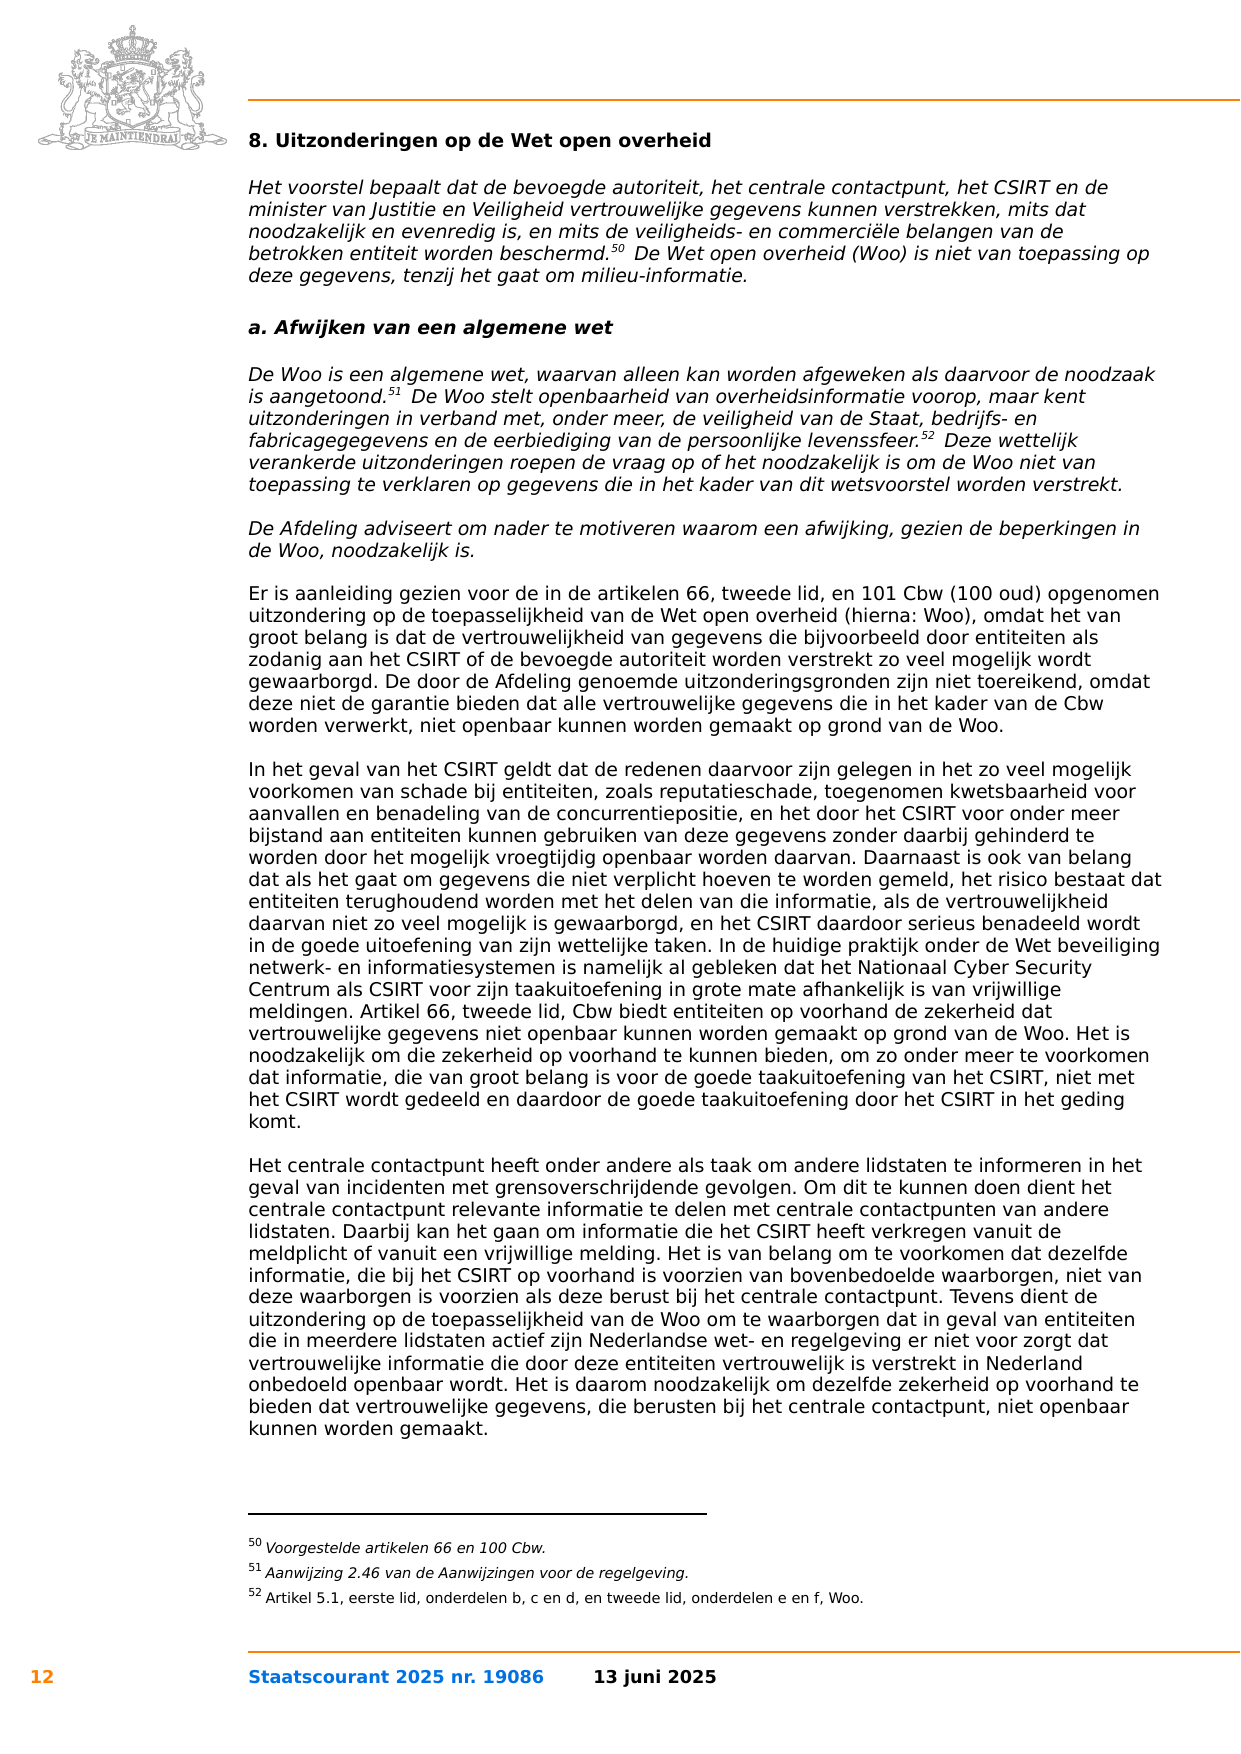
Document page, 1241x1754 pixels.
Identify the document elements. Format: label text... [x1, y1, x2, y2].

subtitle a. Afwijken van een algemene wet [248, 317, 1163, 339]
text Voorgestelde artikelen 66 en 100 Cbw. [248, 1536, 1163, 1558]
text Artikel 5.1, eerste lid, onderdelen b, c en d, en tweede lid, onderdelen e en f, Woo. [248, 1586, 1163, 1608]
text De Afdeling adviseert om nader te motiveren waarom een afwijking, gezien de beperkingen in de Woo, noodzakelijk is. [248, 517, 1163, 561]
text In het geval van het CSIRT geldt dat de redenen daarvoor zijn gelegen in het zo veel mogelijk voorkomen van schade bij entiteiten, zoals reputatieschade, toegenomen kwetsbaarheid voor aanvallen en benadeling van de concurrentiepositie, en het door het CSIRT voor onder meer bijstand aan entiteiten kunnen gebruiken van deze gegevens zonder daarbij gehinderd te worden door het mogelijk vroegtijdig openbaar worden daarvan. Daarnaast is ook van belang dat als het gaat om gegevens die niet verplicht hoeven te worden gemeld, het risico bestaat dat entiteiten terughoudend worden met het delen van die informatie, als de vertrouwelijkheid daarvan niet zo veel mogelijk is gewaarborgd, en het CSIRT daardoor serieus benadeeld wordt in de goede uitoefening van zijn wettelijke taken. In de huidige praktijk onder de Wet beveiliging netwerk- en informatiesystemen is namelijk al gebleken dat het Nationaal Cyber Security Centrum als CSIRT voor zijn taakuitoefening in grote mate afhankelijk is van vrijwillige meldingen. Artikel 66, tweede lid, Cbw biedt entiteiten op voorhand de zekerheid dat vertrouwelijke gegevens niet openbaar kunnen worden gemaakt op grond van de Woo. Het is noodzakelijk om die zekerheid op voorhand te kunnen bieden, om zo onder meer te voorkomen dat informatie, die van groot belang is voor de goede taakuitoefening van het CSIRT, niet met het CSIRT wordt gedeeld en daardoor de goede taakuitoefening door het CSIRT in het geding komt. [248, 759, 1163, 1133]
text De Woo is een algemene wet, waarvan alleen kan worden afgeweken als daarvoor de noodzaak is aangetoond. De Woo stelt openbaarheid van overheidsinformatie voorop, maar kent uitzonderingen in verband met, onder meer, de veiligheid van de Staat, bedrijfs- en fabricagegegevens en de eerbiediging van de persoonlijke levenssfeer. Deze wettelijk verankerde uitzonderingen roepen de vraag op of het noodzakelijk is om de Woo niet van toepassing te verklaren op gegevens die in het kader van dit wetsvoorstel worden verstrekt. [248, 364, 1163, 496]
text Er is aanleiding gezien voor de in de artikelen 66, tweede lid, en 101 Cbw (100 oud) opgenomen uitzondering op de toepasselijkheid van de Wet open overheid (hierna: Woo), omdat het van groot belang is dat de vertrouwelijkheid van gegevens die bijvoorbeeld door entiteiten als zodanig aan het CSIRT of de bevoegde autoriteit worden verstrekt zo veel mogelijk wordt gewaarborgd. De door de Afdeling genoemde uitzonderingsgronden zijn niet toereikend, omdat deze niet de garantie bieden dat alle vertrouwelijke gegevens die in het kader van de Cbw worden verwerkt, niet openbaar kunnen worden gemaakt op grond van de Woo. [248, 583, 1163, 737]
subtitle 8. Uitzonderingen op de Wet open overheid [248, 130, 1163, 152]
text Aanwijzing 2.46 van de Aanwijzingen voor de regelgeving. [248, 1561, 1163, 1583]
text Het voorstel bepaalt dat de bevoegde autoriteit, het centrale contactpunt, het CSIRT en de minister van Justitie en Veiligheid vertrouwelijke gegevens kunnen verstrekken, mits dat noodzakelijk en evenredig is, en mits de veiligheids- en commerciële belangen van de betrokken entiteit worden beschermd. De Wet open overheid (Woo) is niet van toepassing op deze gegevens, tenzij het gaat om milieu-informatie. [248, 177, 1163, 287]
picture [38, 25, 227, 150]
text Het centrale contactpunt heeft onder andere als taak om andere lidstaten te informeren in het geval van incidenten met grensoverschrijdende gevolgen. Om dit te kunnen doen dient het centrale contactpunt relevante informatie te delen met centrale contactpunten van andere lidstaten. Daarbij kan het gaan om informatie die het CSIRT heeft verkregen vanuit de meldplicht of vanuit een vrijwillige melding. Het is van belang om te voorkomen dat dezelfde informatie, die bij het CSIRT op voorhand is voorzien van bovenbedoelde waarborgen, niet van deze waarborgen is voorzien als deze berust bij het centrale contactpunt. Tevens dient de uitzondering op de toepasselijkheid van de Woo om te waarborgen dat in geval van entiteiten die in meerdere lidstaten actief zijn Nederlandse wet- en regelgeving er niet voor zorgt dat vertrouwelijke informatie die door deze entiteiten vertrouwelijk is verstrekt in Nederland onbedoeld openbaar wordt. Het is daarom noodzakelijk om dezelfde zekerheid op voorhand te bieden dat vertrouwelijke gegevens, die berusten bij het centrale contactpunt, niet openbaar kunnen worden gemaakt. [248, 1154, 1163, 1440]
